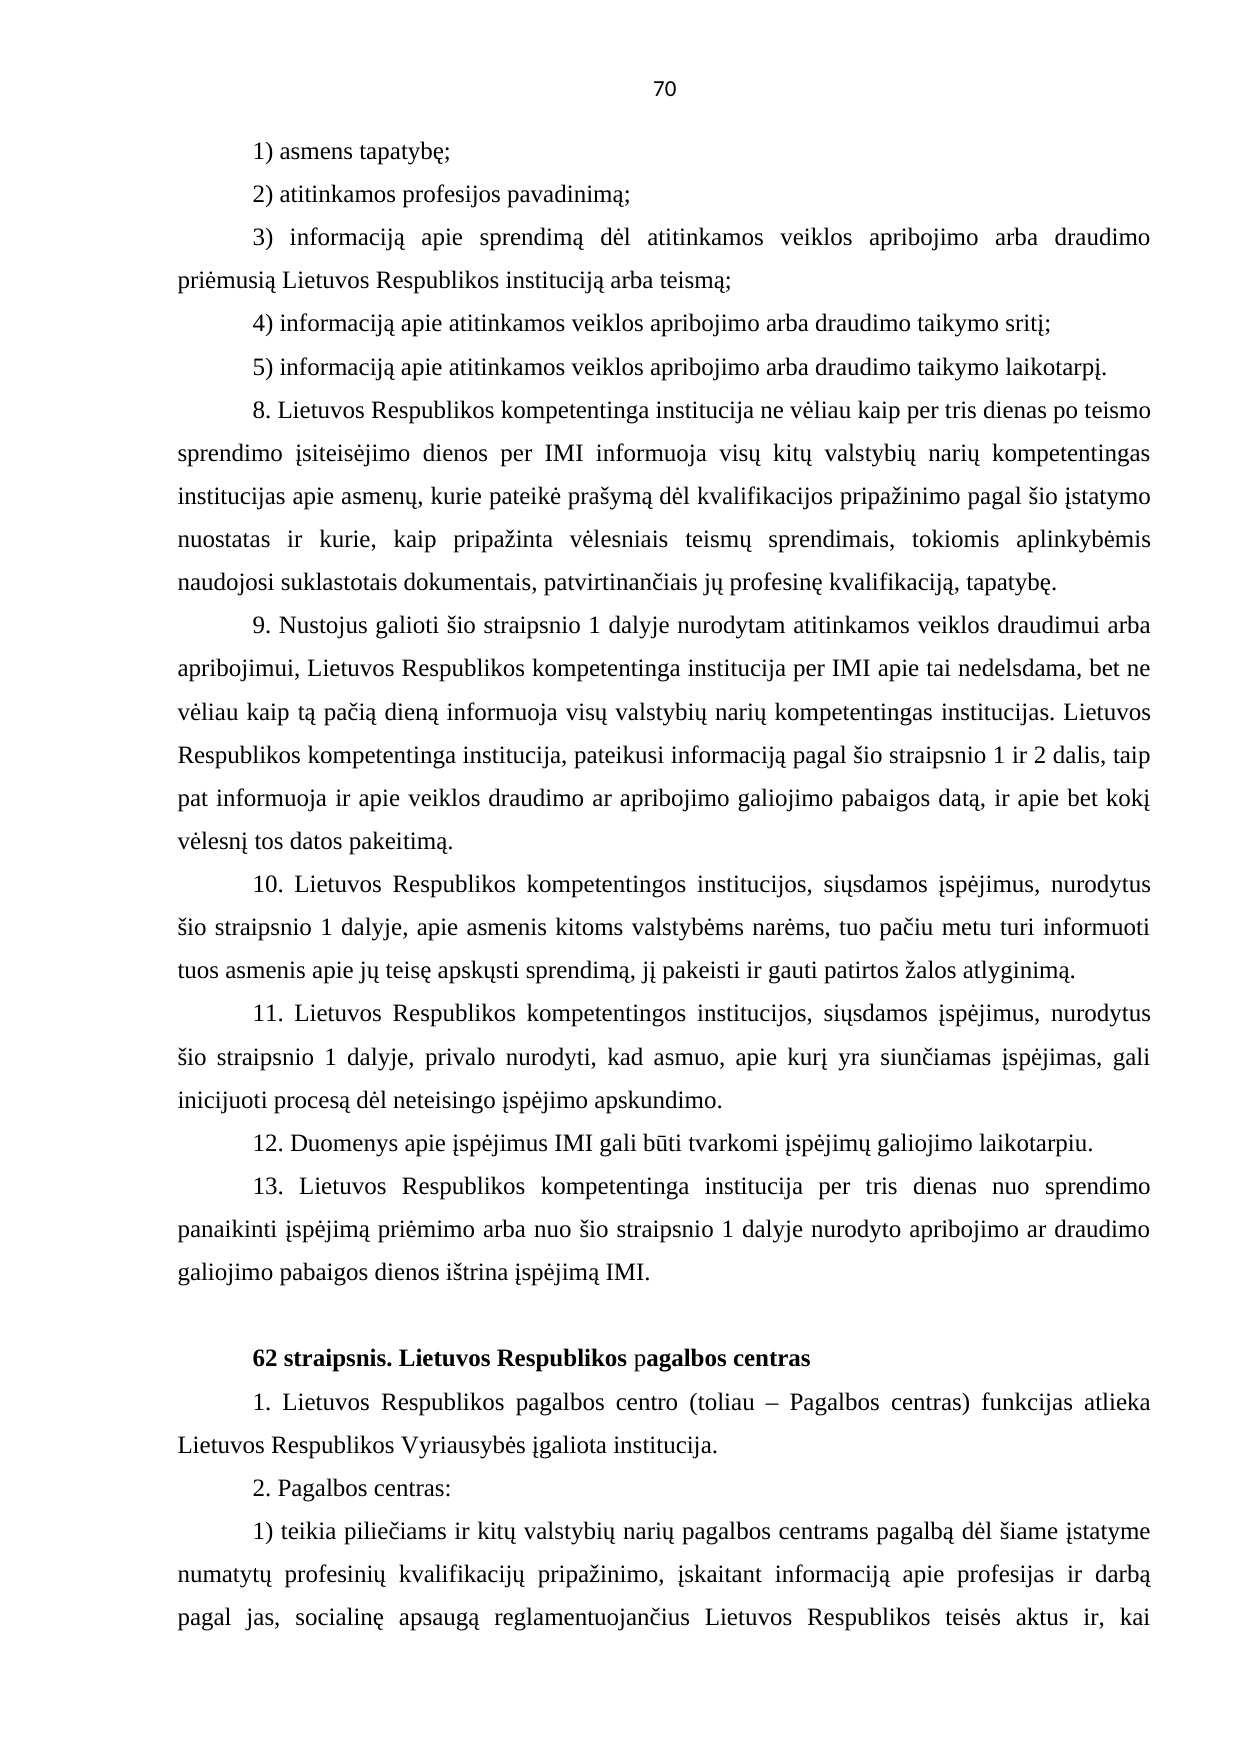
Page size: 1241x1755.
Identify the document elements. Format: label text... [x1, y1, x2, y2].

text 10. Lietuvos Respublikos kompetentingos institucijos, siųsdamos įspėjimus, nurodytus šio straipsnio 1 dalyje, apie asmenis kitoms valstybėms narėms, tuo pačiu metu turi informuoti tuos asmenis apie jų teisę apskųsti sprendimą, jį pakeisti ir gauti patirtos žalos atlyginimą. [177, 869, 1152, 984]
text 11. Lietuvos Respublikos kompetentingos institucijos, siųsdamos įspėjimus, nurodytus šio straipsnio 1 dalyje, privalo nurodyti, kad asmuo, apie kurį yra siunčiamas įspėjimas, gali inicijuoti procesą dėl neteisingo įspėjimo apskundimo. [177, 998, 1152, 1113]
text 62 straipsnis. Lietuvos Respublikos pagalbos centras [177, 1343, 1152, 1372]
text 2) atitinkamos profesijos pavadinimą; [177, 179, 1152, 208]
text 1) teikia piliečiams ir kitų valstybių narių pagalbos centrams pagalbą dėl šiame įstatyme numatytų profesinių kvalifikacijų pripažinimo, įskaitant informaciją apie profesijas ir darbą pagal jas, socialinę apsaugą reglamentuojančius Lietuvos Respublikos teisės aktus ir, kai [177, 1516, 1152, 1631]
text 5) informaciją apie atitinkamos veiklos apribojimo arba draudimo taikymo laikotarpį. [177, 352, 1152, 380]
text 3) informaciją apie sprendimą dėl atitinkamos veiklos apribojimo arba draudimo priėmusią Lietuvos Respublikos instituciją arba teismą; [177, 222, 1152, 294]
text 2. Pagalbos centras: [177, 1473, 1152, 1502]
text 9. Nustojus galioti šio straipsnio 1 dalyje nurodytam atitinkamos veiklos draudimui arba apribojimui, Lietuvos Respublikos kompetentinga institucija per IMI apie tai nedelsdama, bet ne vėliau kaip tą pačią dieną informuoja visų valstybių narių kompetentingas institucijas. Lietuvos Respublikos kompetentinga institucija, pateikusi informaciją pagal šio straipsnio 1 ir 2 dalis, taip pat informuoja ir apie veiklos draudimo ar apribojimo galiojimo pabaigos datą, ir apie bet kokį vėlesnį tos datos pakeitimą. [177, 610, 1152, 855]
text 4) informaciją apie atitinkamos veiklos apribojimo arba draudimo taikymo sritį; [177, 308, 1152, 337]
text 1. Lietuvos Respublikos pagalbos centro (toliau – Pagalbos centras) funkcijas atlieka Lietuvos Respublikos Vyriausybės įgaliota institucija. [177, 1387, 1152, 1458]
text 1) asmens tapatybę; [177, 136, 1152, 165]
text 8. Lietuvos Respublikos kompetentinga institucija ne vėliau kaip per tris dienas po teismo sprendimo įsiteisėjimo dienos per IMI informuoja visų kitų valstybių narių kompetentingas institucijas apie asmenų, kurie pateikė prašymą dėl kvalifikacijos pripažinimo pagal šio įstatymo nuostatas ir kurie, kaip pripažinta vėlesniais teismų sprendimais, tokiomis aplinkybėmis naudojosi suklastotais dokumentais, patvirtinančiais jų profesinę kvalifikaciją, tapatybę. [177, 395, 1152, 596]
text 12. Duomenys apie įspėjimus IMI gali būti tvarkomi įspėjimų galiojimo laikotarpiu. [177, 1128, 1152, 1157]
text 13. Lietuvos Respublikos kompetentinga institucija per tris dienas nuo sprendimo panaikinti įspėjimą priėmimo arba nuo šio straipsnio 1 dalyje nurodyto apribojimo ar draudimo galiojimo pabaigos dienos ištrina įspėjimą IMI. [177, 1171, 1152, 1286]
